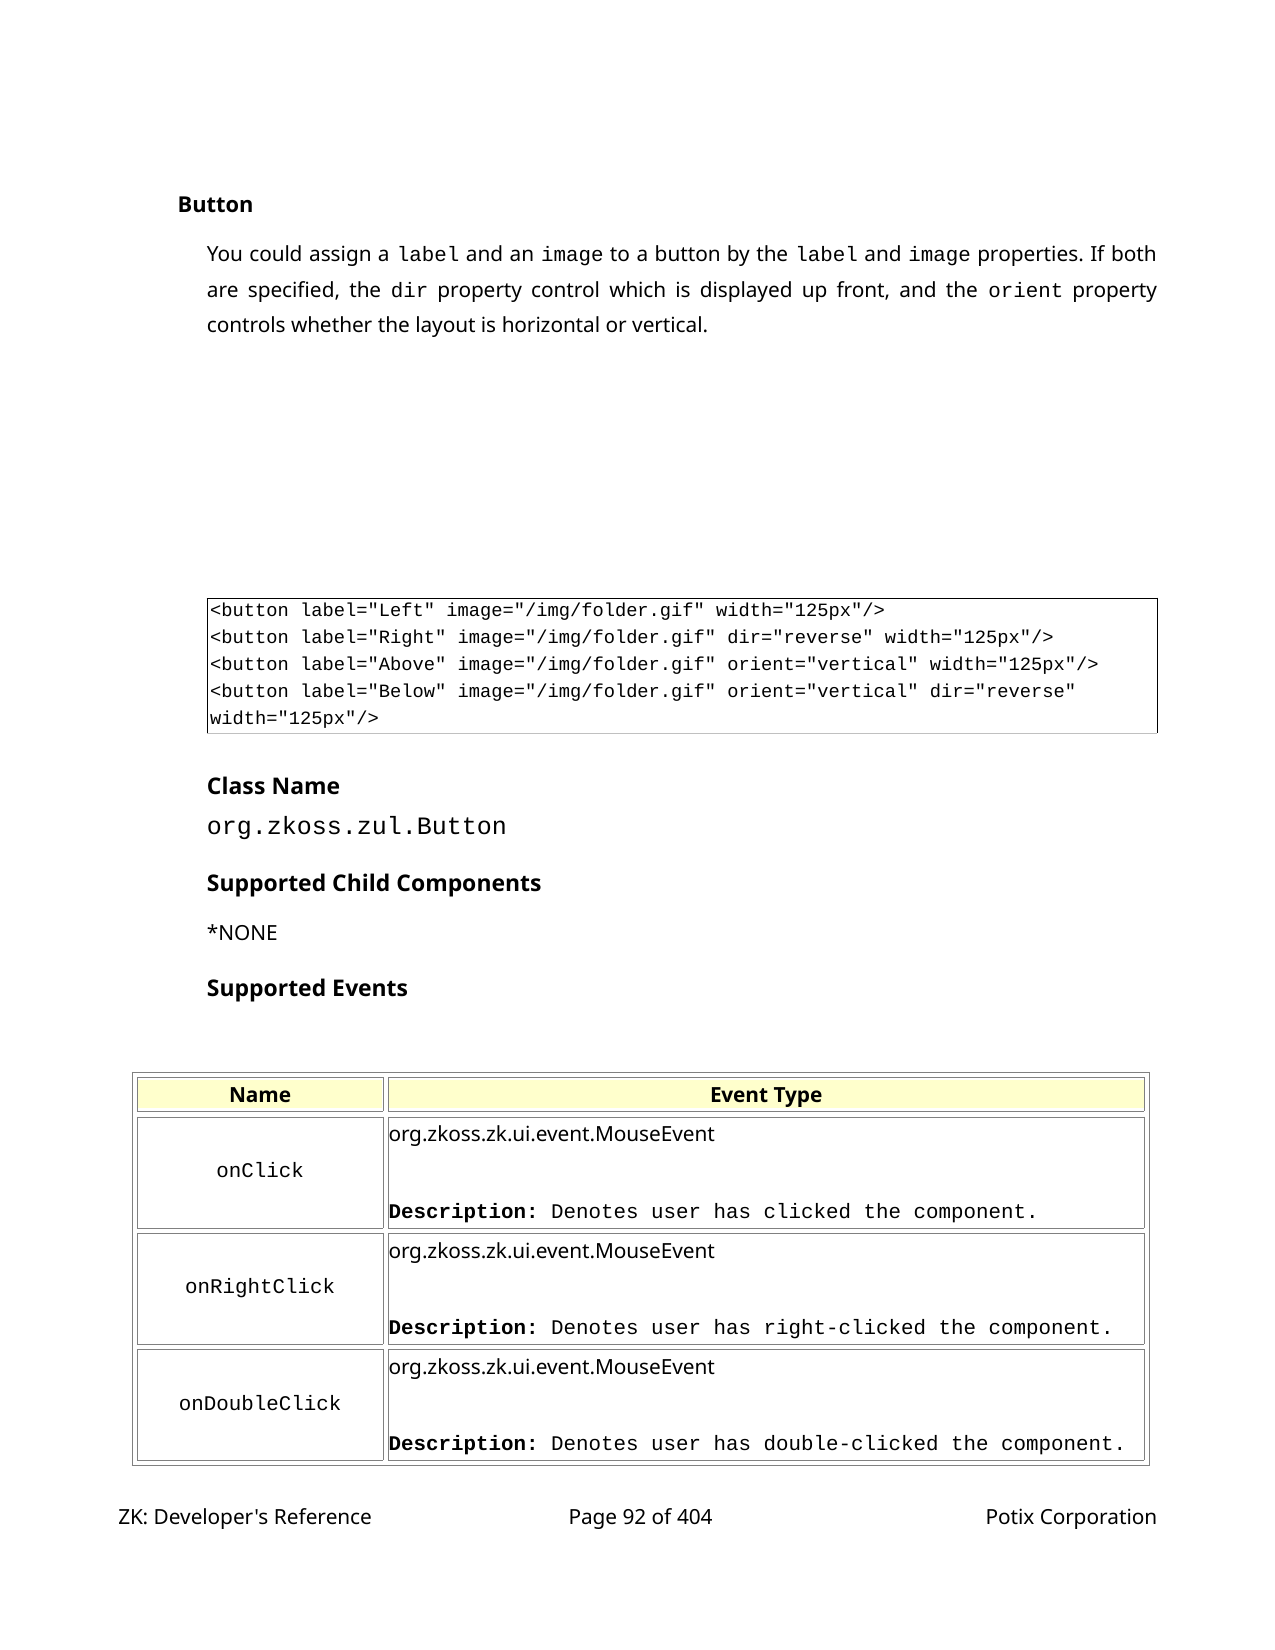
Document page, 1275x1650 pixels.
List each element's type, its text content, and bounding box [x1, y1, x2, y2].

subtitle Supported Events [207, 972, 1157, 1003]
table_cell onRightClick [134, 1228, 385, 1344]
text org.zkoss.zul.Button [207, 813, 1157, 842]
subtitle Class Name [207, 770, 1157, 801]
text You could assign a label and an image to a button by the label and image properties. If both are specified, the dir property control which is displayed up front, and the orient property controls whether the layout is horizontal or vertical. [207, 239, 1157, 339]
subtitle Button [177, 189, 1157, 219]
text <button label="Below" image="/img/folder.gif" orient="vertical" dir="reverse" width="125px"/> [208, 679, 1157, 733]
subtitle Supported Child Components [207, 867, 1157, 898]
table_cell org.zkoss.zk.ui.event.MouseEvent Description: Denotes user has clicked the component. [385, 1111, 1147, 1227]
table_header Name [134, 1073, 385, 1111]
text <button label="Right" image="/img/folder.gif" dir="reverse" width="125px"/> [208, 625, 1157, 649]
table_header Event Type [385, 1073, 1147, 1111]
text <button label="Left" image="/img/folder.gif" width="125px"/> [208, 599, 1157, 622]
table_cell onClick [134, 1111, 385, 1227]
table_cell org.zkoss.zk.ui.event.MouseEvent Description: Denotes user has double-clicked the component. [385, 1344, 1147, 1460]
text *NONE [207, 918, 1157, 947]
table_cell onDoubleClick [134, 1344, 385, 1460]
text <button label="Above" image="/img/folder.gif" orient="vertical" width="125px"/> [208, 652, 1157, 676]
table_cell org.zkoss.zk.ui.event.MouseEvent Description: Denotes user has right-clicked the component. [385, 1228, 1147, 1344]
